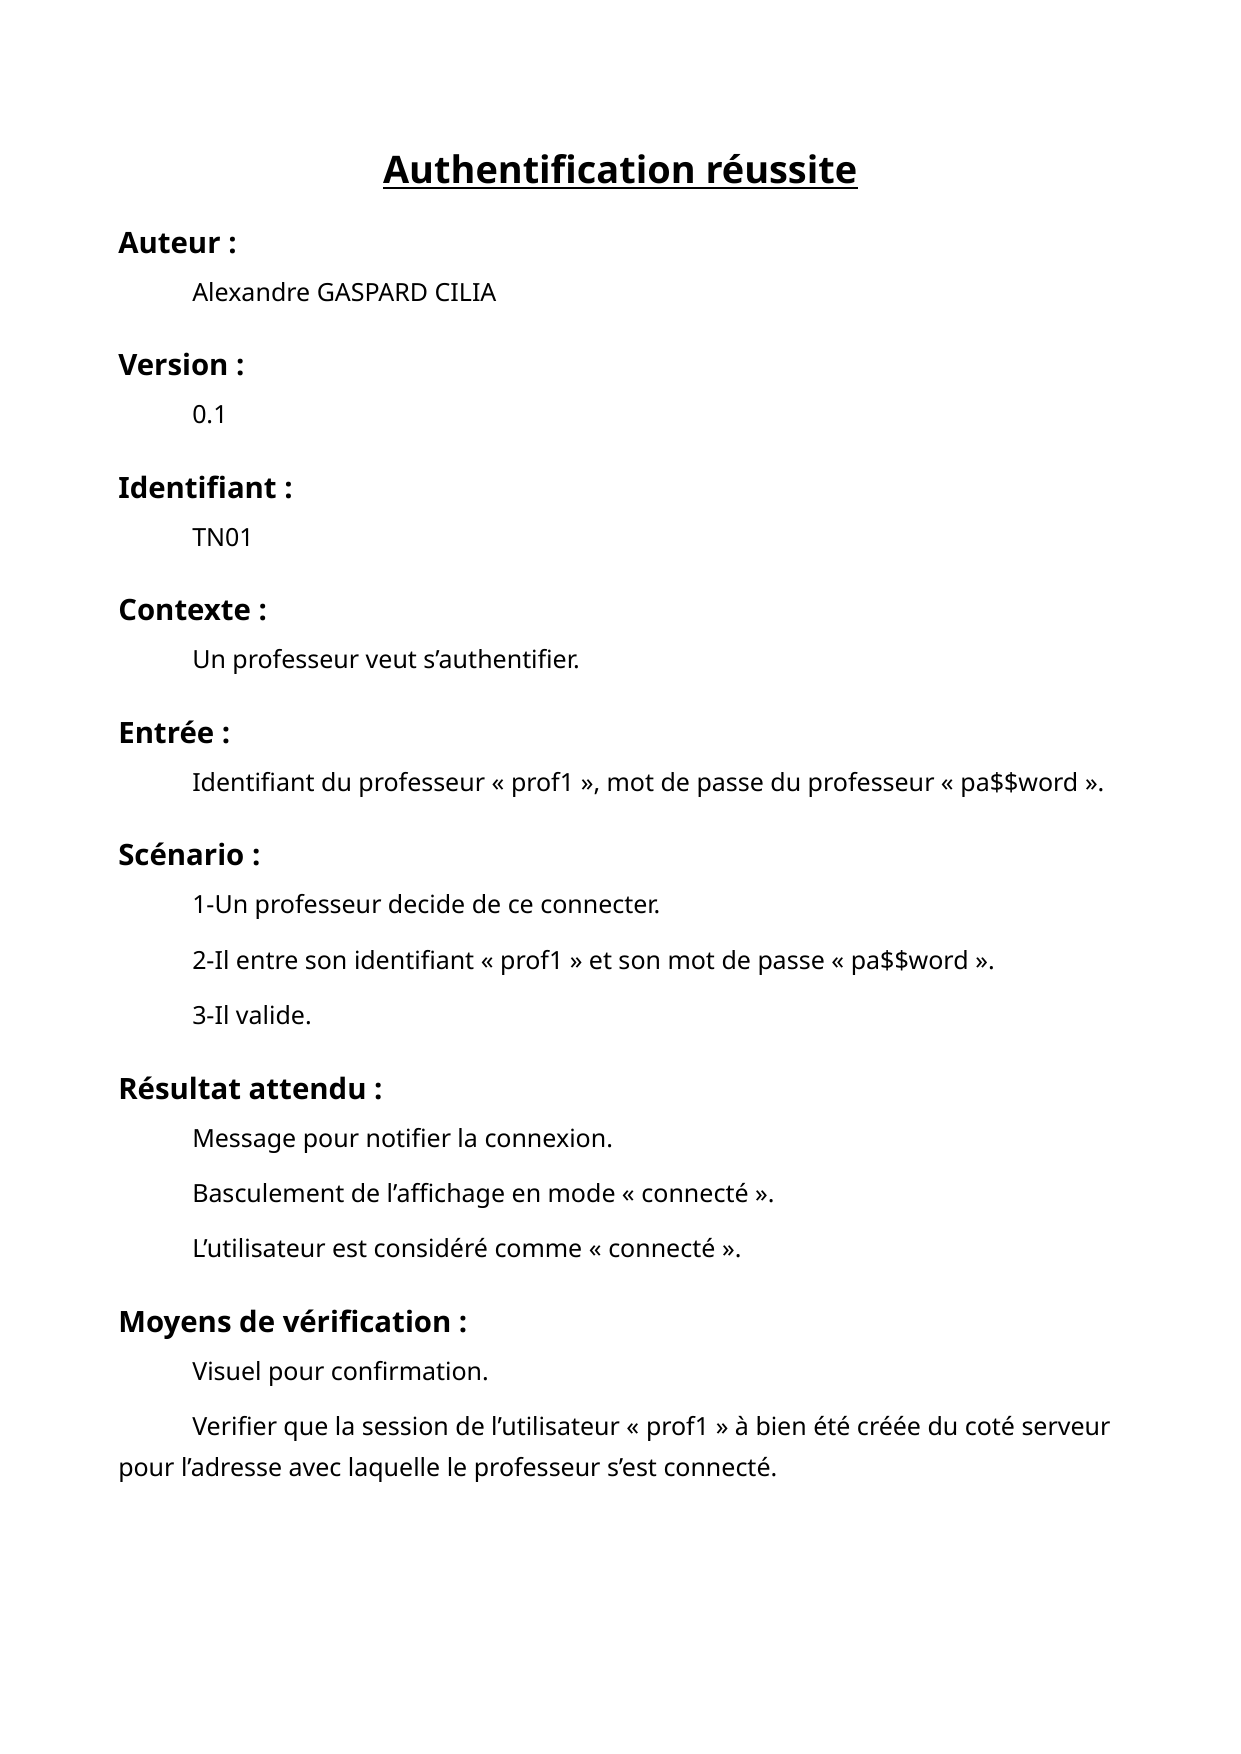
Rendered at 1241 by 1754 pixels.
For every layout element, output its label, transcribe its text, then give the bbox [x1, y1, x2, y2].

text 0.1 [118, 397, 1122, 431]
text Message pour notifier la connexion. [118, 1120, 1122, 1154]
text Verifier que la session de l’utilisateur « prof1 » à bien été créée du coté serveur pour l’adresse avec laquelle le professeur s’est connecté. [118, 1409, 1122, 1484]
text 1-Un professeur decide de ce connecter. [118, 887, 1122, 921]
subtitle Authentification réussite [118, 143, 1122, 195]
subtitle Entrée : [118, 712, 1122, 752]
subtitle Auteur : [118, 222, 1122, 262]
text TN01 [118, 519, 1122, 553]
text 3-Il valide. [118, 998, 1122, 1032]
subtitle Résultat attendu : [118, 1068, 1122, 1108]
subtitle Contexte : [118, 589, 1122, 629]
text Basculement de l’affichage en mode « connecté ». [118, 1176, 1122, 1210]
subtitle Scénario : [118, 834, 1122, 874]
text Visuel pour confirmation. [118, 1353, 1122, 1388]
text Identifiant du professeur « prof1 », mot de passe du professeur « pa$$word ». [118, 764, 1122, 798]
text Alexandre GASPARD CILIA [118, 274, 1122, 308]
subtitle Identifiant : [118, 467, 1122, 507]
text L’utilisateur est considéré comme « connecté ». [118, 1231, 1122, 1265]
subtitle Moyens de vérification : [118, 1301, 1122, 1341]
subtitle Version : [118, 344, 1122, 384]
text Un professeur veut s’authentifier. [118, 642, 1122, 676]
text 2-Il entre son identifiant « prof1 » et son mot de passe « pa$$word ». [118, 942, 1122, 976]
